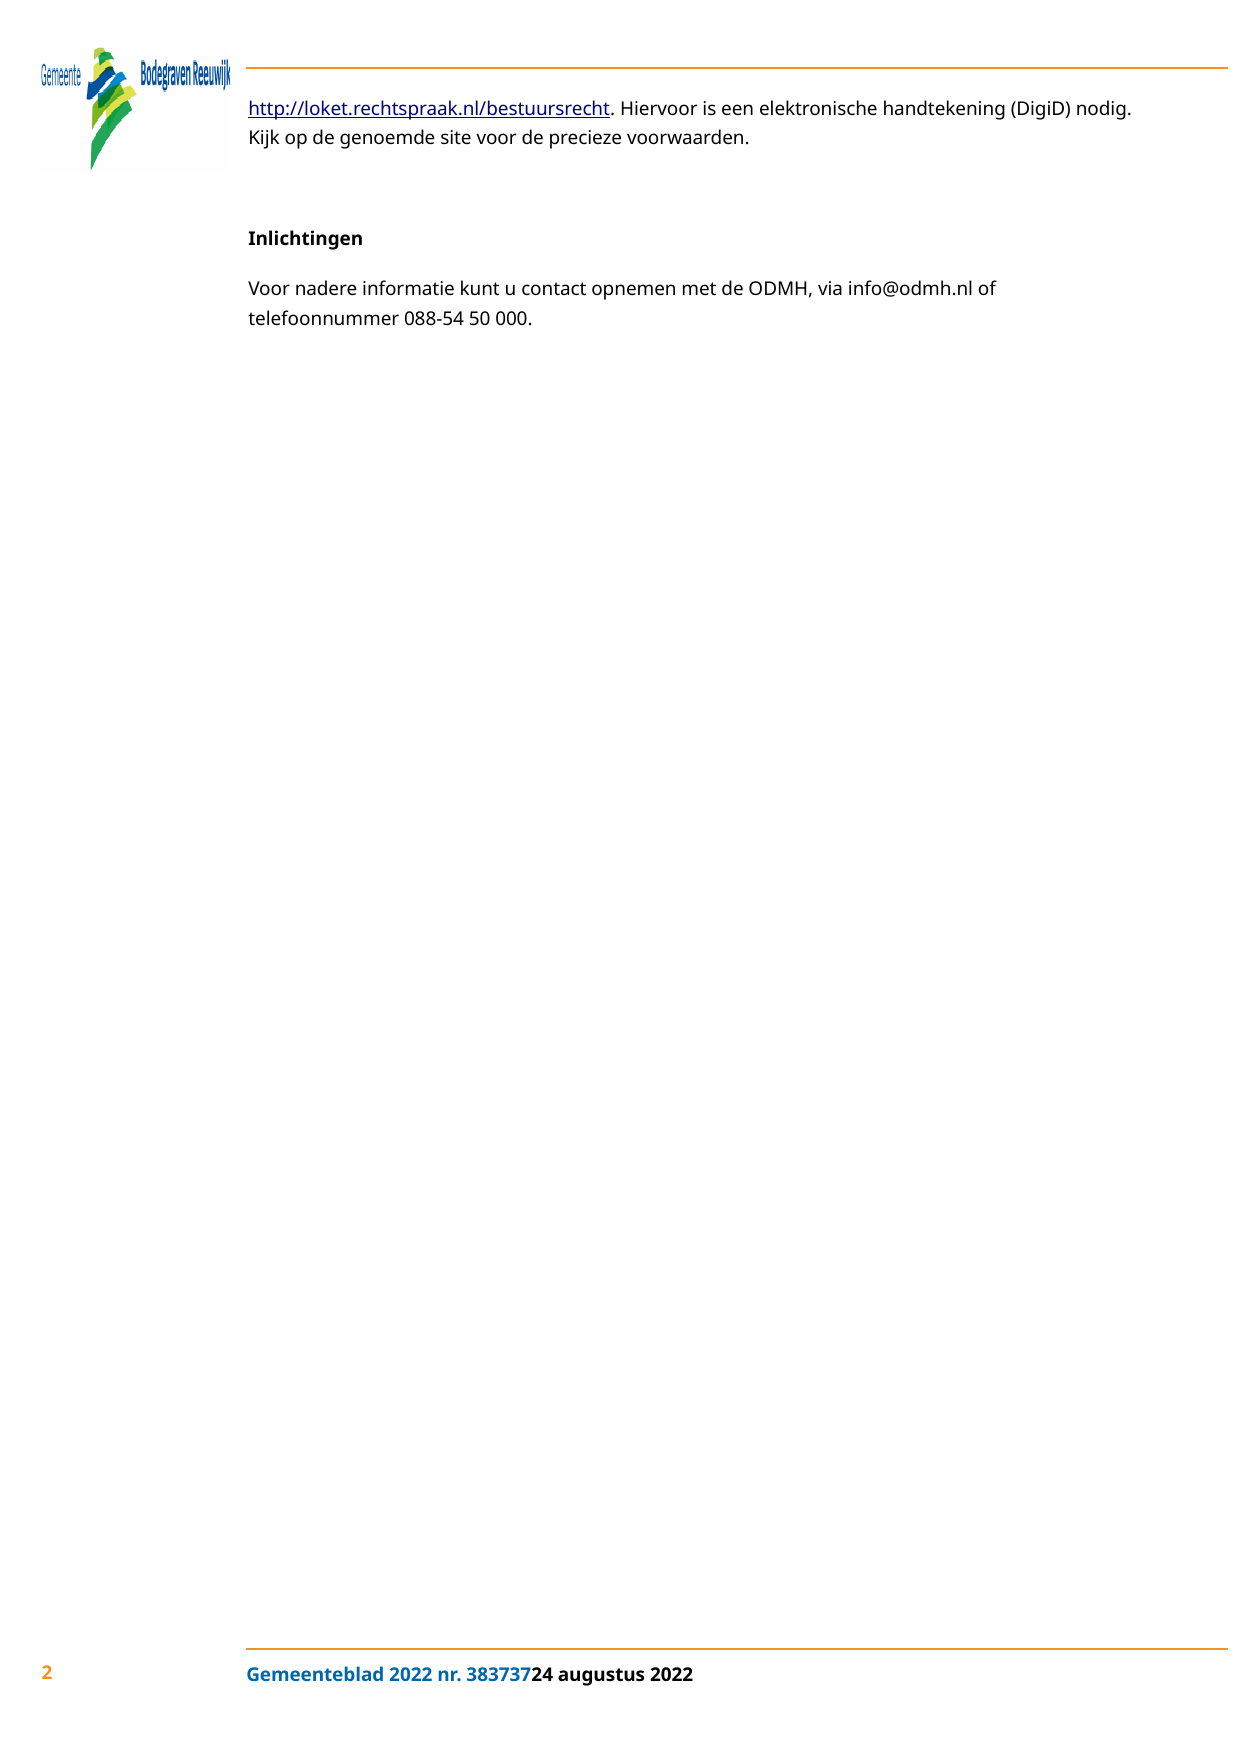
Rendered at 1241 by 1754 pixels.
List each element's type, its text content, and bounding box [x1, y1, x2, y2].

picture [41, 47, 231, 172]
text Inlichtingen [248, 225, 1152, 251]
text Voor nadere informatie kunt u contact opnemen met de ODMH, via info@odmh.nl of telefoonnummer 088-54 50 000. [248, 276, 1152, 331]
text http://loket.rechtspraak.nl/bestuursrecht. Hiervoor is een elektronische handtekening (DigiD) nodig. Kijk op de genoemde site voor de precieze voorwaarden. [248, 95, 1152, 150]
